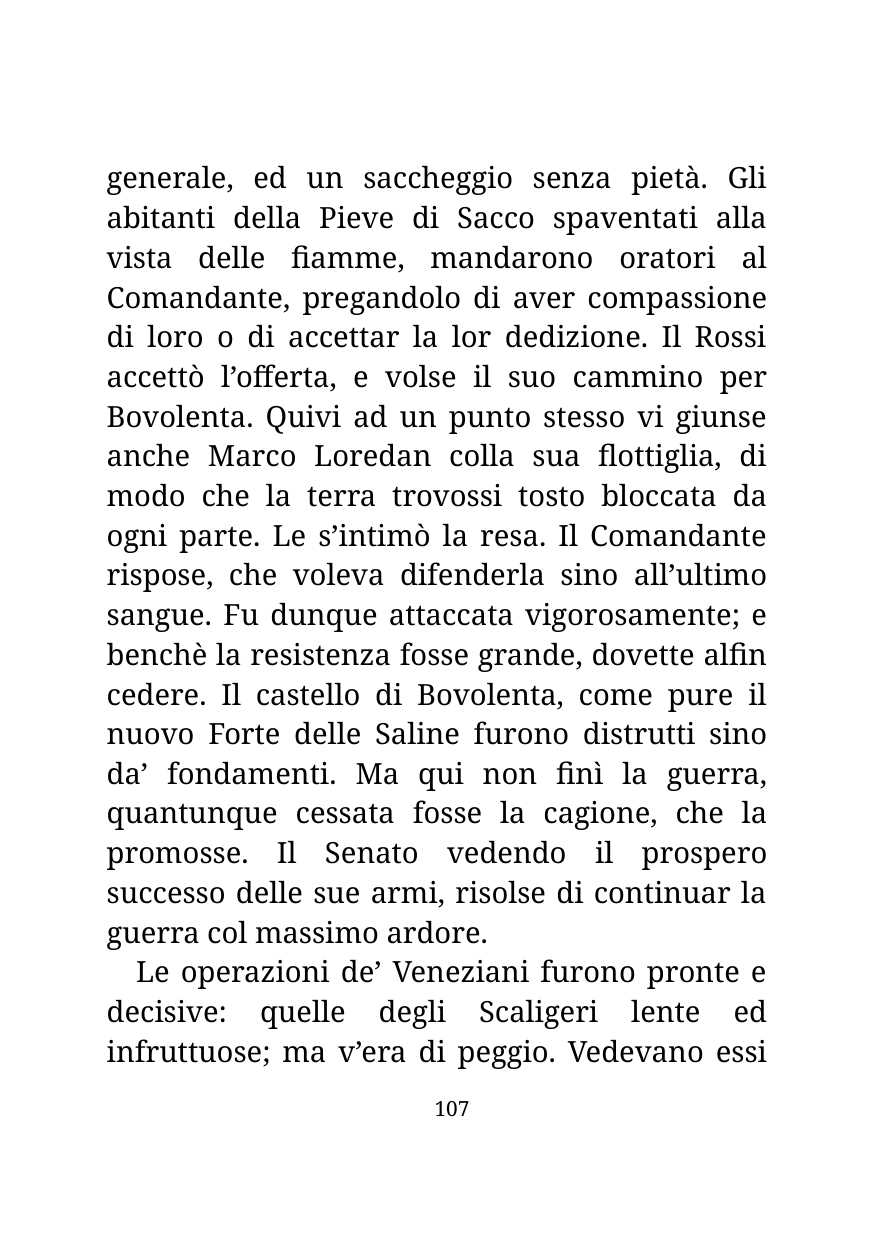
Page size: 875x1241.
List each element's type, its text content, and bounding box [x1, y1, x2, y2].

text generale, ed un saccheggio senza pietà. Gli abitanti della Pieve di Sacco spaventati alla vista delle fiamme, mandarono oratori al Comandante, pregandolo di aver compassione di loro o di accettar la lor dedizione. Il Rossi accettò l’offerta, e volse il suo cammino per Bovolenta. Quivi ad un punto stesso vi giunse anche Marco Loredan colla sua flottiglia, di modo che la terra trovossi tosto bloccata da ogni parte. Le s’intimò la resa. Il Comandante rispose, che voleva difenderla sino all’ultimo sangue. Fu dunque attaccata vigorosamente; e benchè la resistenza fosse grande, dovette alfin cedere. Il castello di Bovolenta, come pure il nuovo Forte delle Saline furono distrutti sino da’ fondamenti. Ma qui non finì la guerra, quantunque cessata fosse la cagione, che la promosse. Il Senato vedendo il prospero successo delle sue armi, risolse di continuar la guerra col massimo ardore. [106, 158, 768, 952]
text Le operazioni de’ Veneziani furono pronte e decisive: quelle degli Scaligeri lente ed infruttuose; ma v’era di peggio. Vedevano essi [106, 952, 768, 1071]
